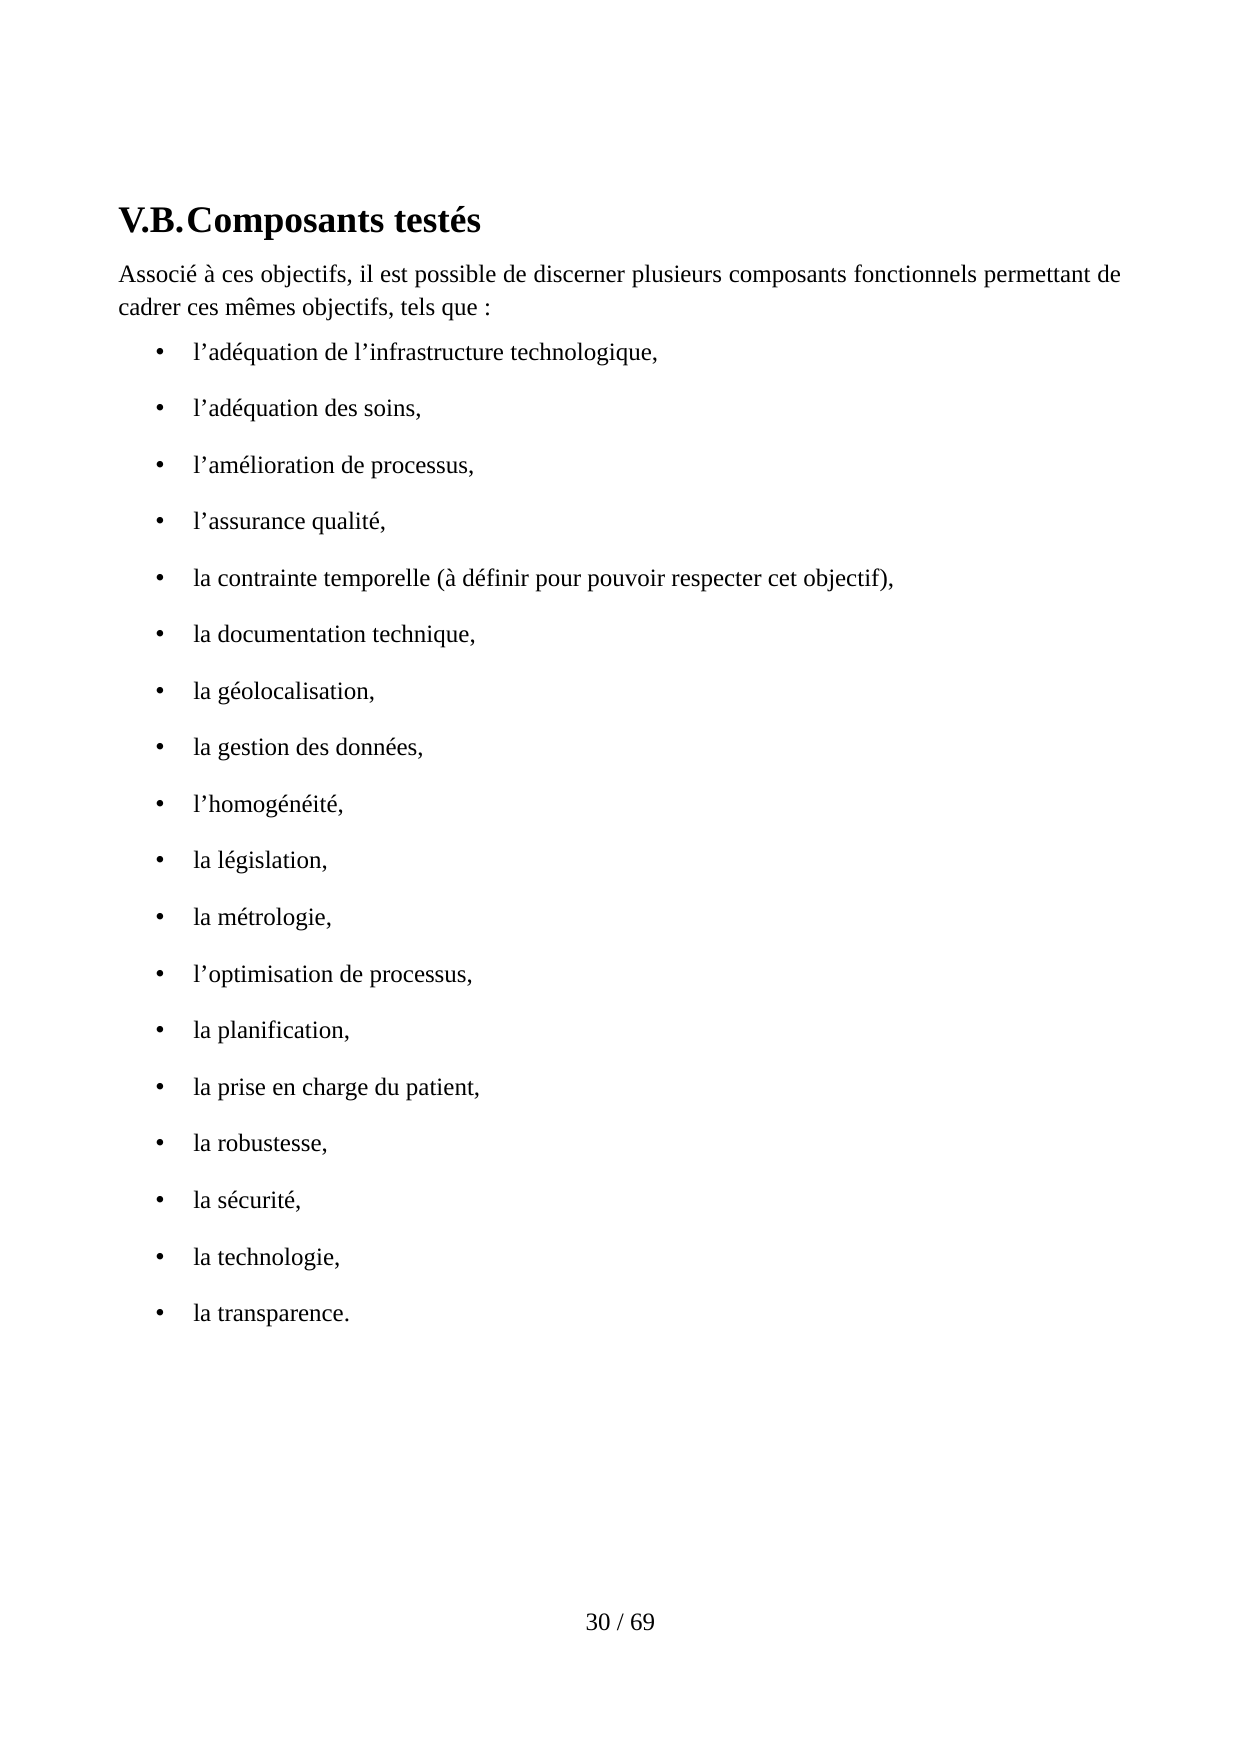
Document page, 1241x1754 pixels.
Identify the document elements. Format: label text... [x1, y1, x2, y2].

list la géolocalisation, [156, 676, 1122, 705]
list la contrainte temporelle (à définir pour pouvoir respecter cet objectif), [156, 563, 1122, 592]
list la technologie, [156, 1242, 1122, 1270]
list l’homogénéité, [156, 789, 1122, 818]
list l’assurance qualité, [156, 506, 1122, 535]
text Associé à ces objectifs, il est possible de discerner plusieurs composants fonctionnels permettant de cadrer ces mêmes objectifs, tels que : [118, 259, 1122, 321]
list la législation, [156, 846, 1122, 874]
list la métrologie, [156, 902, 1122, 931]
list l’optimisation de processus, [156, 959, 1122, 987]
list l’adéquation de l’infrastructure technologique, [156, 337, 1122, 365]
list l’adéquation des soins, [156, 393, 1122, 422]
subtitle Composants testés [118, 197, 1122, 240]
list la planification, [156, 1015, 1122, 1044]
list la transparence. [156, 1298, 1122, 1327]
list la gestion des données, [156, 732, 1122, 761]
list l’amélioration de processus, [156, 450, 1122, 478]
list la sécurité, [156, 1185, 1122, 1214]
list la prise en charge du patient, [156, 1072, 1122, 1101]
list la robustesse, [156, 1128, 1122, 1157]
list la documentation technique, [156, 619, 1122, 648]
